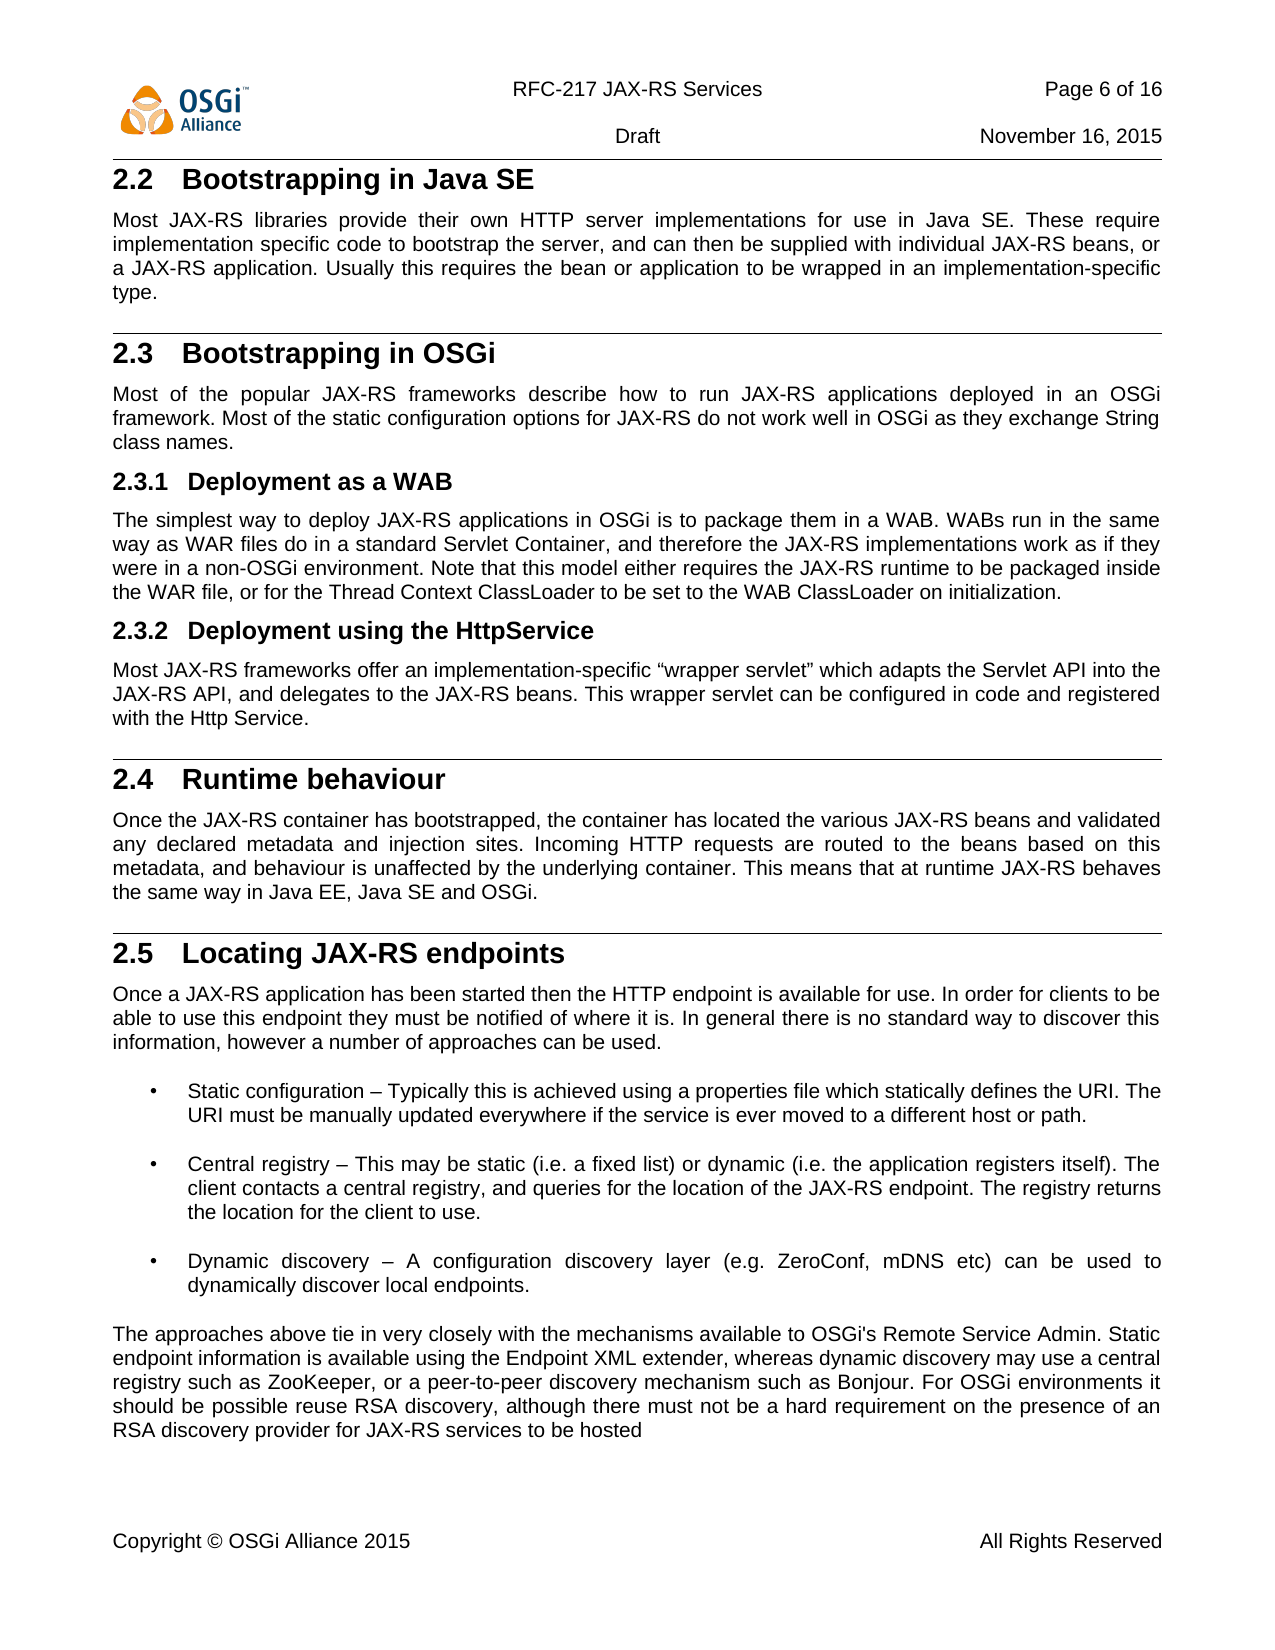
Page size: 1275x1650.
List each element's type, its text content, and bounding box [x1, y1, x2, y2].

subtitle Runtime behaviour [112, 760, 1162, 795]
picture [113, 78, 257, 142]
subtitle Bootstrapping in Java SE [112, 160, 1162, 196]
text The simplest way to deploy JAX-RS applications in OSGi is to package them in a WAB. WABs run in the same way as WAR files do in a standard Servlet Container, and therefore the JAX-RS implementations work as if they were in a non-OSGi environment. Note that this model either requires the JAX-RS runtime to be packaged inside the WAR file, or for the Thread Context ClassLoader to be set to the WAB ClassLoader on initialization. [112, 508, 1162, 604]
list Dynamic discovery – A configuration discovery layer (e.g. ZeroConf, mDNS etc) can be used to dynamically discover local endpoints. [150, 1249, 1162, 1297]
text Most JAX-RS libraries provide their own HTTP server implementations for use in Java SE. These require implementation specific code to bootstrap the server, and can then be supplied with individual JAX-RS beans, or a JAX-RS application. Usually this requires the bean or application to be wrapped in an implementation-specific type. [112, 208, 1162, 304]
text The approaches above tie in very closely with the mechanisms available to OSGi's Remote Service Admin. Static endpoint information is available using the Endpoint XML extender, whereas dynamic discovery may use a central registry such as ZooKeeper, or a peer-to-peer discovery mechanism such as Bonjour. For OSGi environments it should be possible reuse RSA discovery, although there must not be a hard requirement on the presence of an RSA discovery provider for JAX-RS services to be hosted [112, 1322, 1162, 1442]
subtitle Bootstrapping in OSGi [112, 334, 1162, 370]
text Most of the popular JAX-RS frameworks describe how to run JAX-RS applications deployed in an OSGi framework. Most of the static configuration options for JAX-RS do not work well in OSGi as they exchange String class names. [112, 382, 1162, 454]
subtitle Locating JAX-RS endpoints [112, 934, 1162, 969]
text Most JAX-RS frameworks offer an implementation-specific “wrapper servlet” which adapts the Servlet API into the JAX-RS API, and delegates to the JAX-RS beans. This wrapper servlet can be configured in code and registered with the Http Service. [112, 657, 1162, 729]
subtitle Deployment as a WAB [112, 467, 1162, 495]
subtitle Deployment using the HttpService [112, 616, 1162, 645]
list Static configuration – Typically this is achieved using a properties file which statically defines the URI. The URI must be manually updated everywhere if the service is ever moved to a different host or path. [150, 1079, 1162, 1127]
text Once a JAX-RS application has been started then the HTTP endpoint is available for use. In order for clients to be able to use this endpoint they must be notified of where it is. In general there is no standard way to discover this information, however a number of approaches can be used. [112, 982, 1162, 1054]
text Once the JAX-RS container has bootstrapped, the container has located the various JAX-RS beans and validated any declared metadata and injection sites. Incoming HTTP requests are routed to the beans based on this metadata, and behaviour is unaffected by the underlying container. This means that at runtime JAX-RS behaves the same way in Java EE, Java SE and OSGi. [112, 808, 1162, 903]
list Central registry – This may be static (i.e. a fixed list) or dynamic (i.e. the application registers itself). The client contacts a central registry, and queries for the location of the JAX-RS endpoint. The registry returns the location for the client to use. [150, 1152, 1162, 1224]
